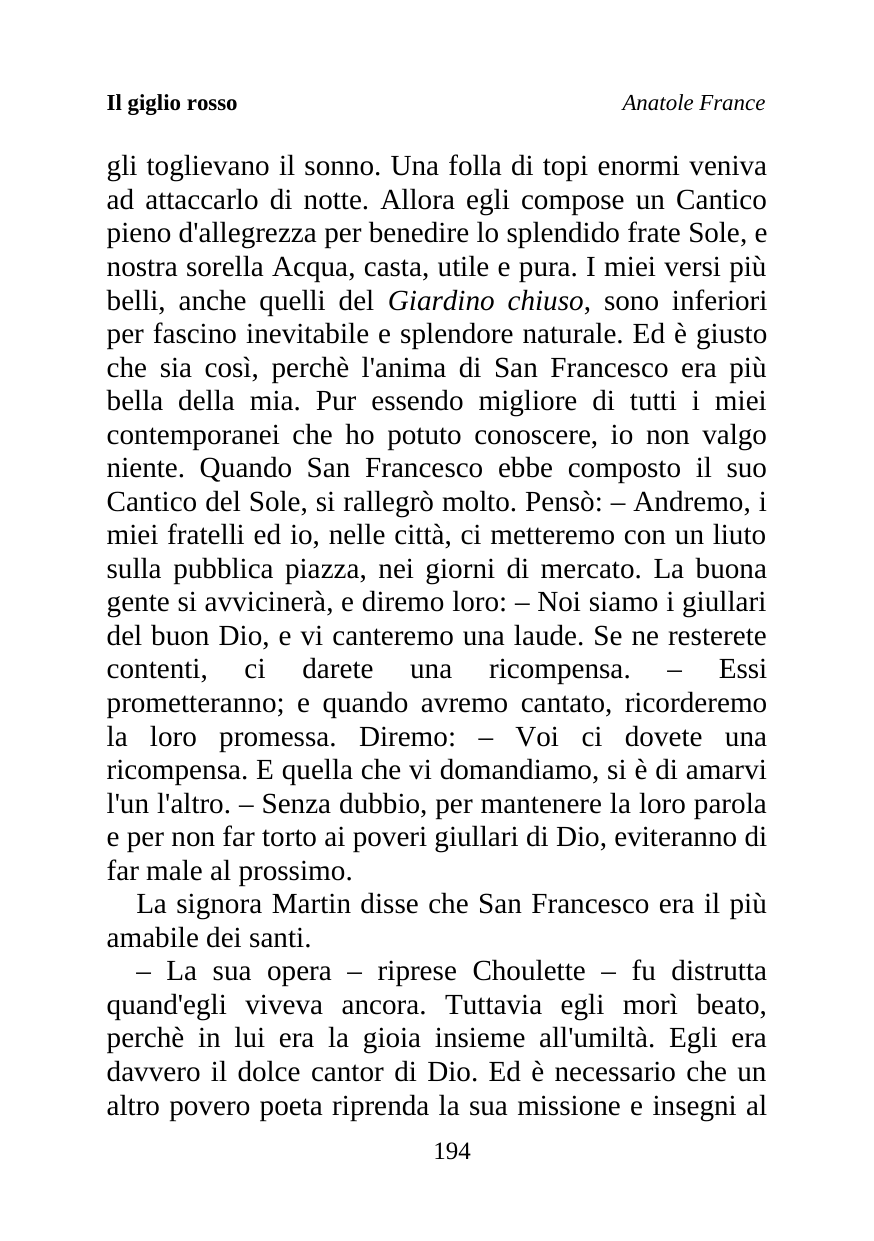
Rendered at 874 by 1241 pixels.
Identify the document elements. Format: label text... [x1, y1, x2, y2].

text – La sua opera – riprese Choulette – fu distrutta quand'egli viveva ancora. Tuttavia egli morì beato, perchè in lui era la gioia insieme all'umiltà. Egli era davvero il dolce cantor di Dio. Ed è necessario che un altro povero poeta riprenda la sua missione e insegni al [106, 953, 768, 1121]
text La signora Martin disse che San Francesco era il più amabile dei santi. [106, 886, 768, 953]
text gli toglievano il sonno. Una folla di topi enormi veniva ad attaccarlo di notte. Allora egli compose un Cantico pieno d'allegrezza per benedire lo splendido frate Sole, e nostra sorella Acqua, casta, utile e pura. I miei versi più belli, anche quelli del Giardino chiuso, sono inferiori per fascino inevitabile e splendore naturale. Ed è giusto che sia così, perchè l'anima di San Francesco era più bella della mia. Pur essendo migliore di tutti i miei contemporanei che ho potuto conoscere, io non valgo niente. Quando San Francesco ebbe composto il suo Cantico del Sole, si rallegrò molto. Pensò: – Andremo, i miei fratelli ed io, nelle città, ci metteremo con un liuto sulla pubblica piazza, nei giorni di mercato. La buona gente si avvicinerà, e diremo loro: – Noi siamo i giullari del buon Dio, e vi canteremo una laude. Se ne resterete contenti, ci darete una ricompensa. – Essi prometteranno; e quando avremo cantato, ricorderemo la loro promessa. Diremo: – Voi ci dovete una ricompensa. E quella che vi domandiamo, si è di amarvi l'un l'altro. – Senza dubbio, per mantenere la loro parola e per non far torto ai poveri giullari di Dio, eviteranno di far male al prossimo. [106, 148, 768, 886]
